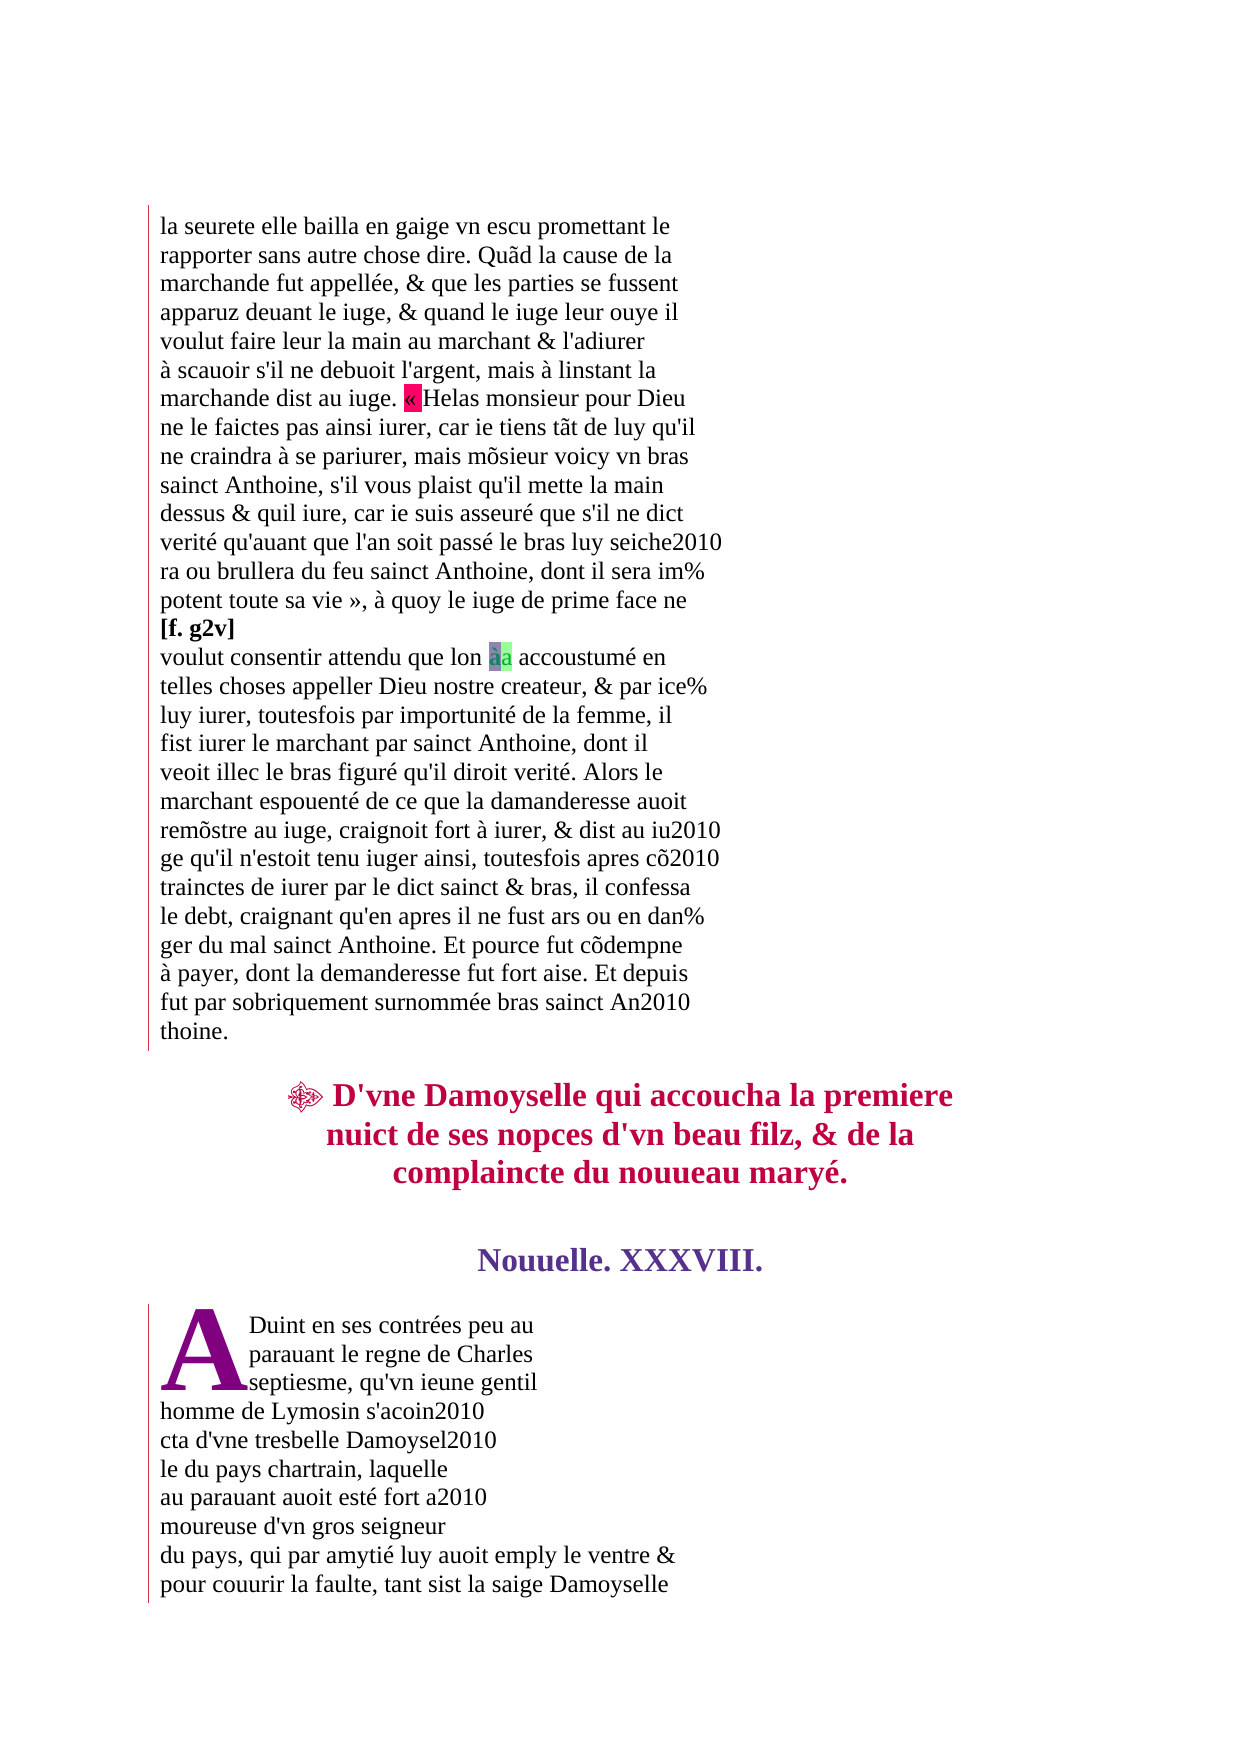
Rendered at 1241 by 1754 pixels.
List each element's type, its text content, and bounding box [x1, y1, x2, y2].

text Nouuelle. XXXVIII. [148, 1241, 1093, 1279]
text ADuint en ses contrées peu au parauant le regne de Charles septiesme, qu'vn ieune gentil homme de Lymosin s'acoin2010 cta d'vne tresbelle Damoysel2010 le du pays chartrain, laquelle au parauant auoit esté fort a2010 moureuse d'vn gros seigneur du pays, qui par amytié luy auoit emply le ventre & pour couurir la faulte, tant sist la saige Damoyselle [149, 1304, 1093, 1603]
text la seurete elle bailla en gaige vn escu promettant le rapporter sans autre chose dire. Quãd la cause de la marchande fut appellée, & que les parties se fussent apparuz deuant le iuge, & quand le iuge leur ouye il voulut faire leur la main au marchant & l'adiurer à scauoir s'il ne debuoit l'argent, mais à linstant la marchande dist au iuge. « Helas monsieur pour Dieu ne le faictes pas ainsi iurer, car ie tiens tãt de luy qu'il ne craindra à se pariurer, mais mõsieur voicy vn bras sainct Anthoine, s'il vous plaist qu'il mette la main dessus & quil iure, car ie suis asseuré que s'il ne dict verité qu'auant que l'an soit passé le bras luy seiche2010 ra ou brullera du feu sainct Anthoine, dont il sera im% potent toute sa vie », à quoy le iuge de prime face ne [f. g2v] voulut consentir attendu que lon àa accoustumé en telles choses appeller Dieu nostre createur, & par ice% luy iurer, toutesfois par importunité de la femme, il fist iurer le marchant par sainct Anthoine, dont il veoit illec le bras figuré qu'il diroit verité. Alors le marchant espouenté de ce que la damanderesse auoit remõstre au iuge, craignoit fort à iurer, & dist au iu2010 ge qu'il n'estoit tenu iuger ainsi, toutesfois apres cõ2010 trainctes de iurer par le dict sainct & bras, il confessa le debt, craignant qu'en apres il ne fust ars ou en dan% ger du mal sainct Anthoine. Et pource fut cõdempne à payer, dont la demanderesse fut fort aise. Et depuis fut par sobriquement surnommée bras sainct An2010 thoine. [149, 205, 1093, 1051]
text ❧ D'vne Damoyselle qui accoucha la premiere nuict de ses nopces d'vn beau filz, & de la complaincte du nouueau maryé. [148, 1076, 1093, 1191]
